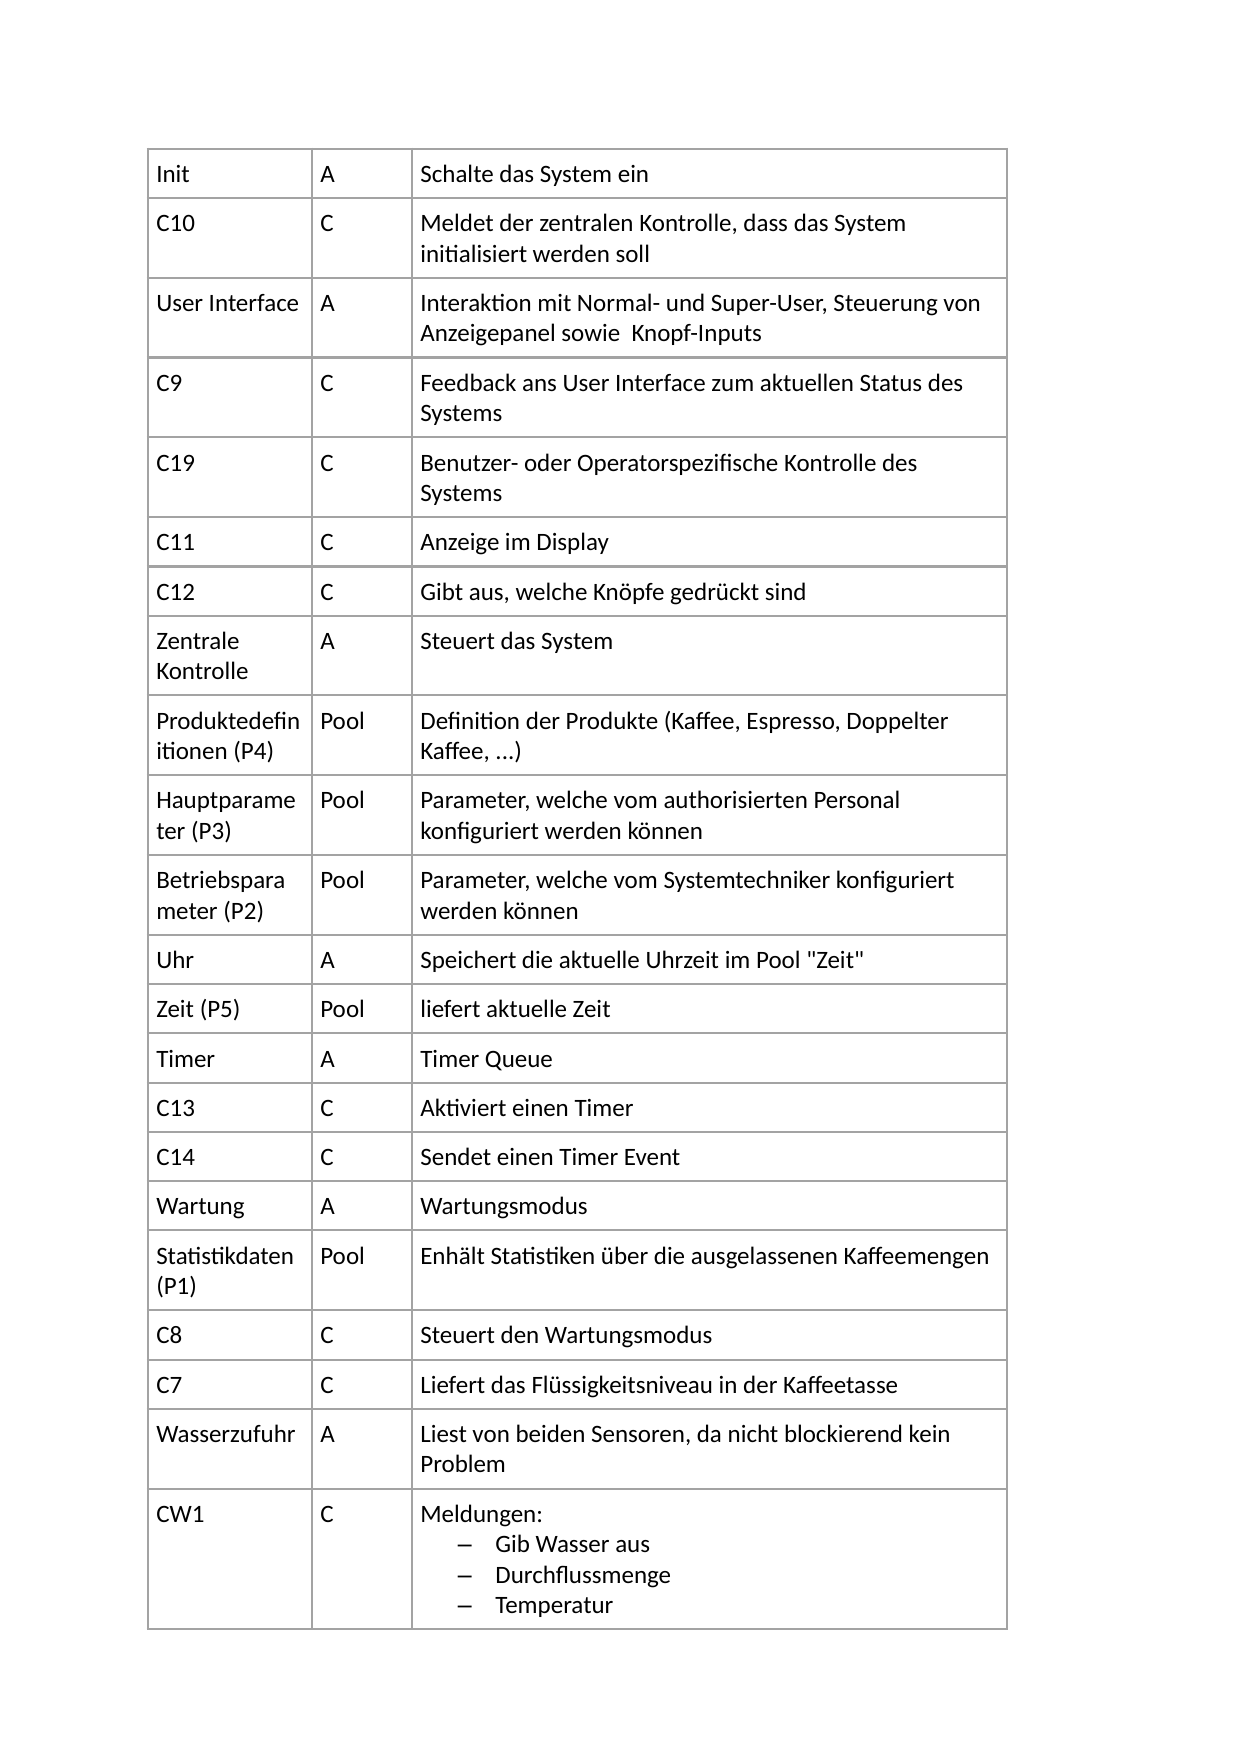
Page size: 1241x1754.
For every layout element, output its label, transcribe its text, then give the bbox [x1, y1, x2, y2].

table_cell Aktiviert einen Timer [413, 1084, 1006, 1131]
table_cell Liest von beiden Sensoren, da nicht blockierend kein Problem [413, 1410, 1006, 1487]
table_cell Pool [313, 985, 411, 1032]
table_cell C11 [149, 518, 311, 565]
table_cell Betriebsparameter (P2) [149, 856, 311, 934]
table_cell Speichert die aktuelle Uhrzeit im Pool "Zeit" [413, 936, 1006, 983]
table_cell C19 [149, 438, 311, 516]
table_cell Sendet einen Timer Event [413, 1133, 1006, 1180]
table_cell Feedback ans User Interface zum aktuellen Status des Systems [413, 359, 1006, 436]
table_cell Pool [313, 696, 411, 774]
table_cell Uhr [149, 936, 311, 983]
table_cell Pool [313, 1231, 411, 1309]
table_cell Interaktion mit Normal- und Super-User, Steuerung von Anzeigepanel sowie Knopf-Inputs [413, 279, 1006, 356]
table_cell User Interface [149, 279, 311, 356]
table_cell A [313, 1410, 411, 1487]
table_cell Steuert das System [413, 617, 1006, 694]
table_cell C [313, 1084, 411, 1131]
table_cell Wartung [149, 1182, 311, 1229]
table_header A [313, 150, 411, 197]
table_cell A [313, 617, 411, 694]
table_cell Parameter, welche vom authorisierten Personal konfiguriert werden können [413, 776, 1006, 854]
table_cell Liefert das Flüssigkeitsniveau in der Kaffeetasse [413, 1361, 1006, 1408]
table_cell Pool [313, 856, 411, 934]
table_cell A [313, 936, 411, 983]
table_cell C [313, 438, 411, 516]
table_cell C9 [149, 359, 311, 436]
table_cell Zentrale Kontrolle [149, 617, 311, 694]
table_cell Definition der Produkte (Kaffee, Espresso, Doppelter Kaffee, ...) [413, 696, 1006, 774]
table_cell Pool [313, 776, 411, 854]
table_cell A [313, 1034, 411, 1082]
table_header Init [149, 150, 311, 197]
table_cell Timer Queue [413, 1034, 1006, 1082]
table_cell Gibt aus, welche Knöpfe gedrückt sind [413, 568, 1006, 614]
table_cell Meldungen: Gib Wasser aus Durchflussmenge Temperatur [413, 1490, 1006, 1628]
table_cell Zeit (P5) [149, 985, 311, 1032]
table_cell C7 [149, 1361, 311, 1408]
table_cell Statistikdaten (P1) [149, 1231, 311, 1309]
table_cell C [313, 1311, 411, 1358]
table_header Schalte das System ein [413, 150, 1006, 197]
table_cell Parameter, welche vom Systemtechniker konfiguriert werden können [413, 856, 1006, 934]
table_cell Produktedefinitionen (P4) [149, 696, 311, 774]
table_cell Meldet der zentralen Kontrolle, dass das System initialisiert werden soll [413, 199, 1006, 277]
table_cell Benutzer- oder Operatorspezifische Kontrolle des Systems [413, 438, 1006, 516]
table_cell Hauptparameter (P3) [149, 776, 311, 854]
table_cell C12 [149, 568, 311, 614]
table_cell A [313, 279, 411, 356]
table_cell C10 [149, 199, 311, 277]
table_cell Wartungsmodus [413, 1182, 1006, 1229]
table_cell C [313, 199, 411, 277]
table_cell C [313, 1490, 411, 1628]
table_cell Anzeige im Display [413, 518, 1006, 565]
table_cell Wasserzufuhr [149, 1410, 311, 1487]
table_cell C8 [149, 1311, 311, 1358]
table_cell C [313, 1133, 411, 1180]
table_cell C13 [149, 1084, 311, 1131]
table_cell C14 [149, 1133, 311, 1180]
table_cell C [313, 359, 411, 436]
table_cell liefert aktuelle Zeit [413, 985, 1006, 1032]
table_cell Timer [149, 1034, 311, 1082]
table_cell Enhält Statistiken über die ausgelassenen Kaffeemengen [413, 1231, 1006, 1309]
table_cell C [313, 568, 411, 614]
table_cell C [313, 518, 411, 565]
table_cell C [313, 1361, 411, 1408]
table_cell A [313, 1182, 411, 1229]
table_cell Steuert den Wartungsmodus [413, 1311, 1006, 1358]
table_cell CW1 [149, 1490, 311, 1628]
